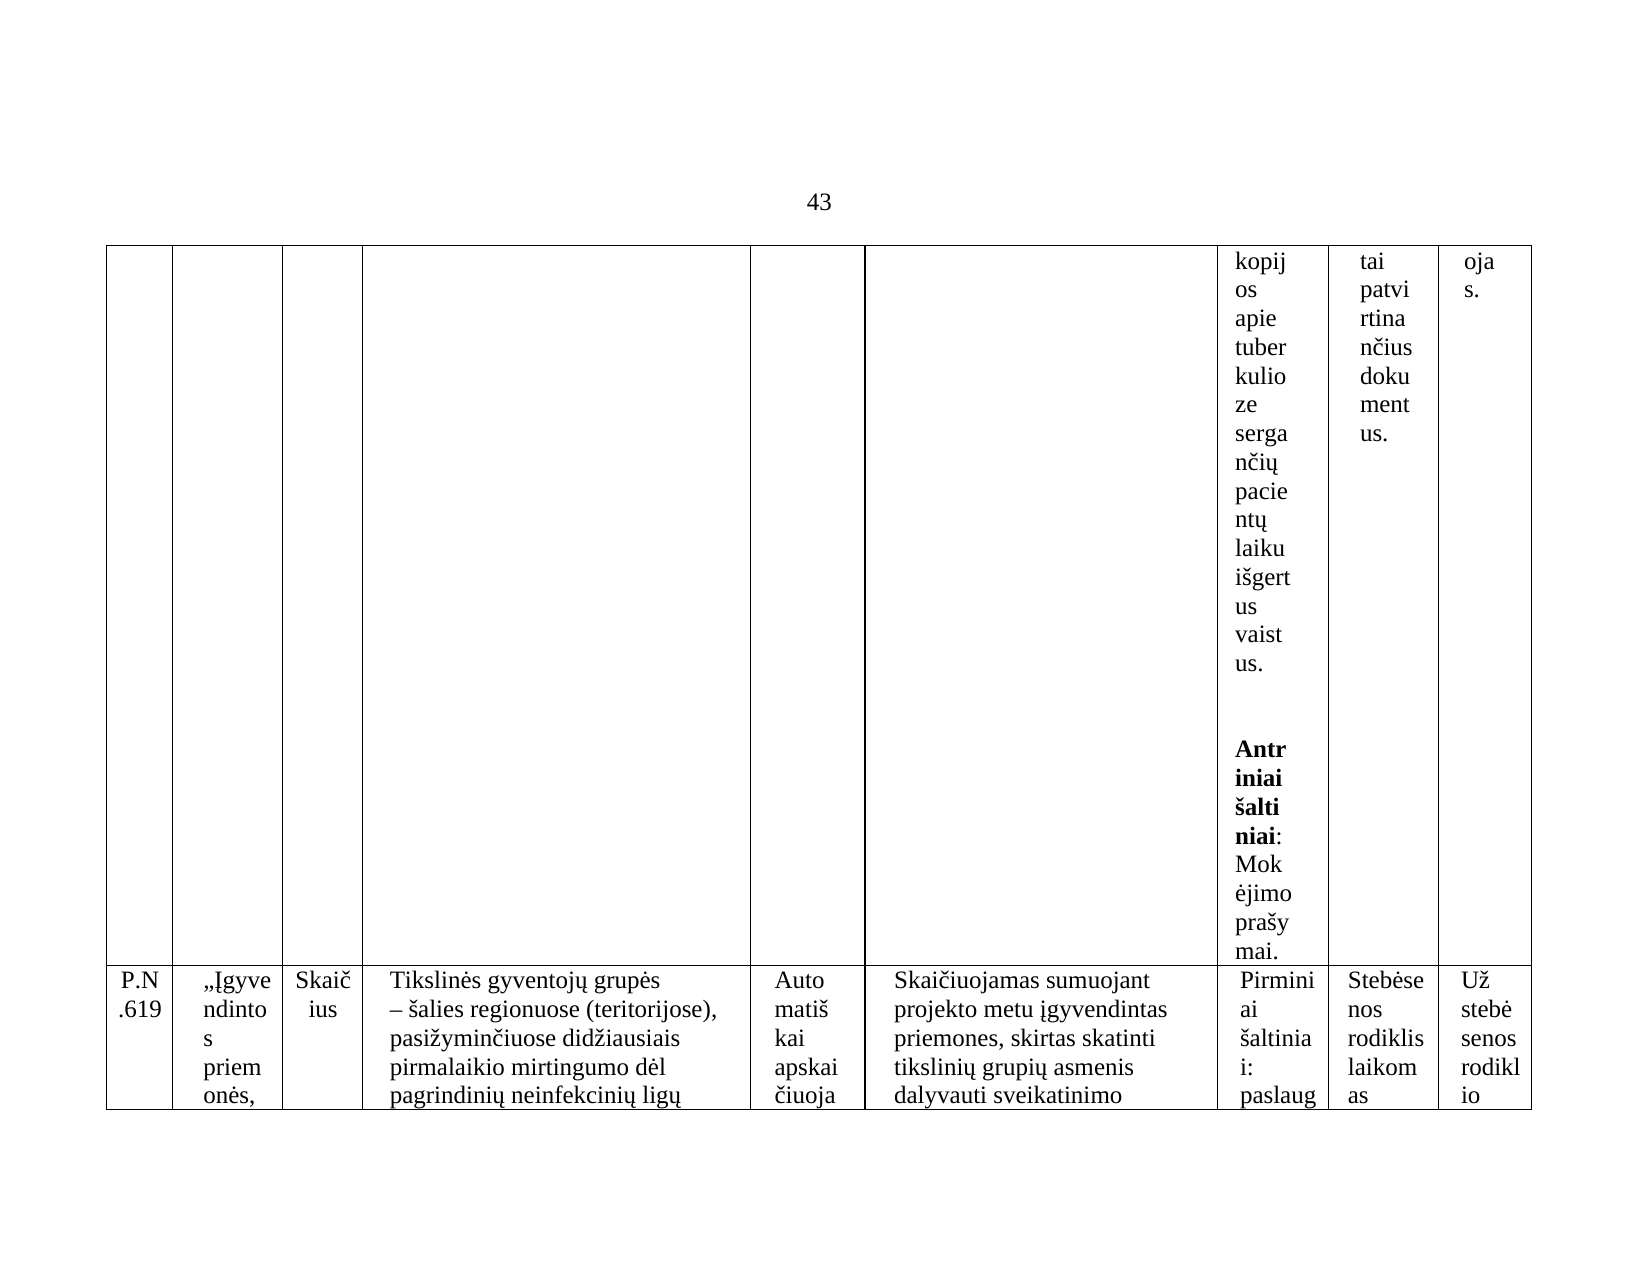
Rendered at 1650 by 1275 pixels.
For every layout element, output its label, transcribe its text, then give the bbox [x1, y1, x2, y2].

table_cell „Įgyvendintos priemonės, [173, 966, 282, 1109]
table_cell Tikslinės gyventojų grupės – šalies regionuose (teritorijose), pasižyminčiuose didžiausiais pirmalaikio mirtingumo dėl pagrindinių neinfekcinių ligų [363, 966, 750, 1109]
table_cell [173, 246, 282, 964]
table_cell tai patvirtinančius dokumentus. [1329, 246, 1438, 964]
table_cell Skaičius [283, 966, 362, 1109]
table_cell ojas. [1439, 246, 1531, 964]
table_cell Pirminiai šaltiniai: paslaug [1218, 966, 1328, 1109]
table_cell [107, 246, 172, 964]
table_cell Už stebėsenos rodiklio [1439, 966, 1531, 1109]
table_cell Skaičiuojamas sumuojant projekto metu įgyvendintas priemones, skirtas skatinti tikslinių grupių asmenis dalyvauti sveikatinimo [866, 966, 1217, 1109]
table_cell [363, 246, 750, 964]
table_cell kopijos apie tuberkulioze sergančių pacientų laiku išgertus vaistus. Antriniai šaltiniai: Mokėjimo prašymai. [1218, 246, 1328, 964]
table_cell Stebėsenos rodiklis laikomas [1329, 966, 1438, 1109]
table_cell [866, 246, 1217, 964]
table_cell P.N.619 [107, 966, 172, 1109]
table_cell [283, 246, 362, 964]
table_cell Automatiškai apskaičiuoja [751, 966, 864, 1109]
table_cell [751, 246, 864, 964]
